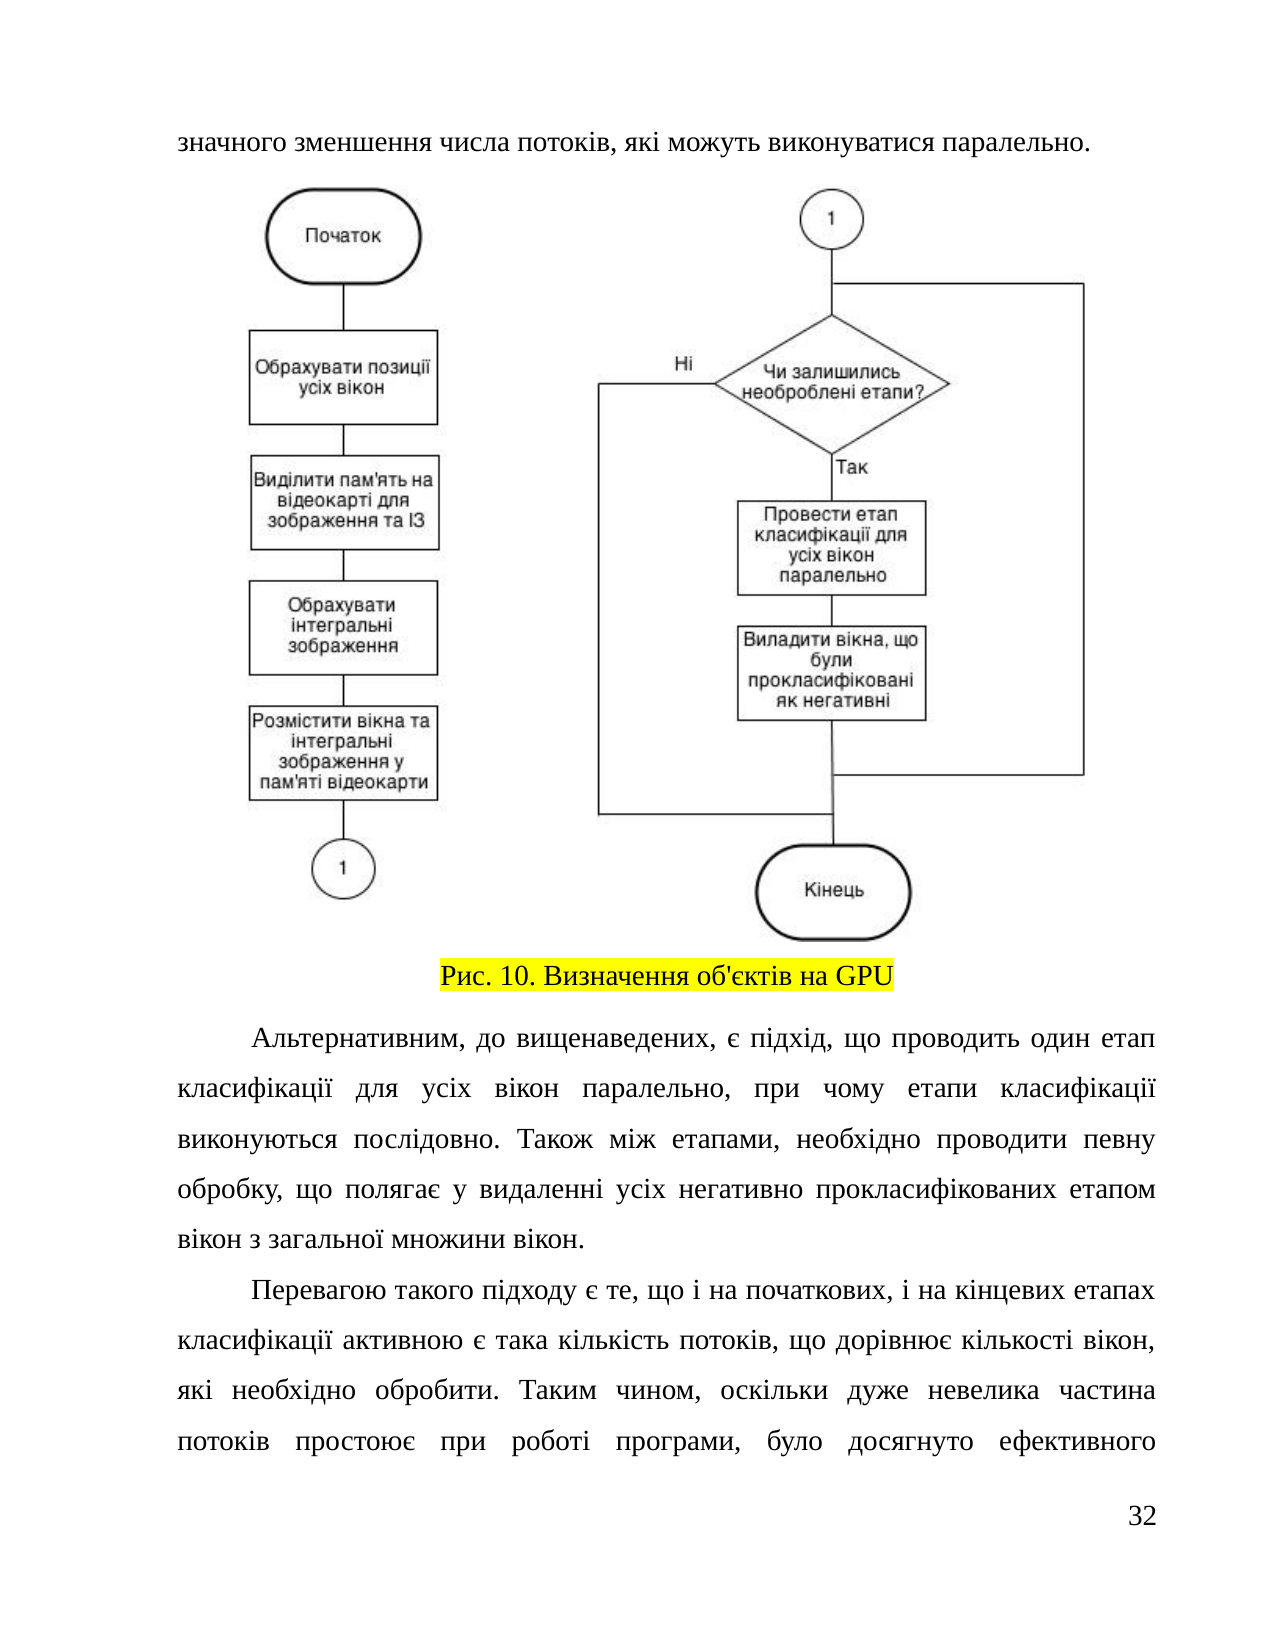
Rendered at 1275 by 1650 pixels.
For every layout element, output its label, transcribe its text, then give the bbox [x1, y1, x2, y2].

text значного зменшення числа потоків, які можуть виконуватися паралельно. [177, 124, 1157, 158]
text Перевагою такого підходу є те, що і на початкових, і на кінцевих етапах класифікації активною є така кількість потоків, що дорівнює кількості вікон, які необхідно обробити. Таким чином, оскільки дуже невелика частина потоків простоює при роботі програми, було досягнуто ефективного [177, 1272, 1157, 1456]
picture [246, 186, 1088, 942]
text Альтернативним, до вищенаведених, є підхід, що проводить один етап класифікації для усіх вікон паралельно, при чому етапи класифікації виконуються послідовно. Також між етапами, необхідно проводити певну обробку, що полягає у видаленні усіх негативно прокласифікованих етапом вікон з загальної множини вікон. [177, 1020, 1157, 1255]
text Рис. 10. Визначення об'єктів на GPU [177, 958, 1157, 991]
